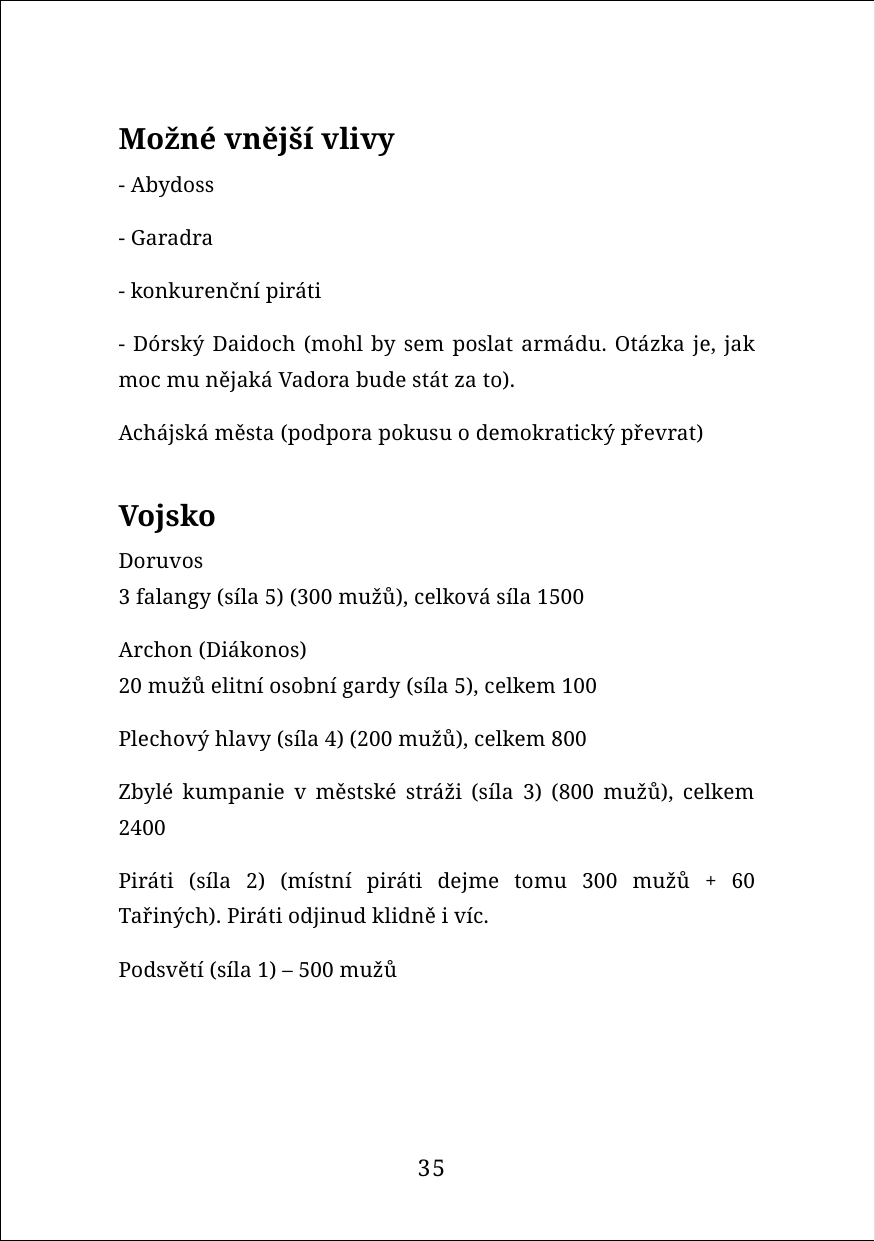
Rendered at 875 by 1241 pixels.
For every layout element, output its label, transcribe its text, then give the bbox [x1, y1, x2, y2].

text Doruvos 3 falangy (síla 5) (300 mužů), celková síla 1500 [118, 546, 756, 610]
text Zbylé kumpanie v městské stráži (síla 3) (800 mužů), celkem 2400 [118, 777, 756, 841]
text Podsvětí (síla 1) – 500 mužů [118, 955, 756, 983]
text - Garadra [118, 223, 756, 251]
text Achájská města (podpora pokusu o demokratický převrat) [118, 418, 756, 447]
text Piráti (síla 2) (místní piráti dejme tomu 300 mužů + 60 Tařiných). Piráti odjinud klidně i víc. [118, 866, 756, 930]
text Archon (Diákonos) 20 mužů elitní osobní gardy (síla 5), celkem 100 [118, 635, 756, 699]
text - Abydoss [118, 170, 756, 198]
text - Dórský Daidoch (mohl by sem poslat armádu. Otázka je, jak moc mu nějaká Vadora bude stát za to). [118, 329, 756, 393]
text - konkurenční piráti [118, 276, 756, 304]
text Plechový hlavy (síla 4) (200 mužů), celkem 800 [118, 724, 756, 752]
subtitle Vojsko [118, 495, 756, 535]
subtitle Možné vnější vlivy [118, 118, 756, 158]
